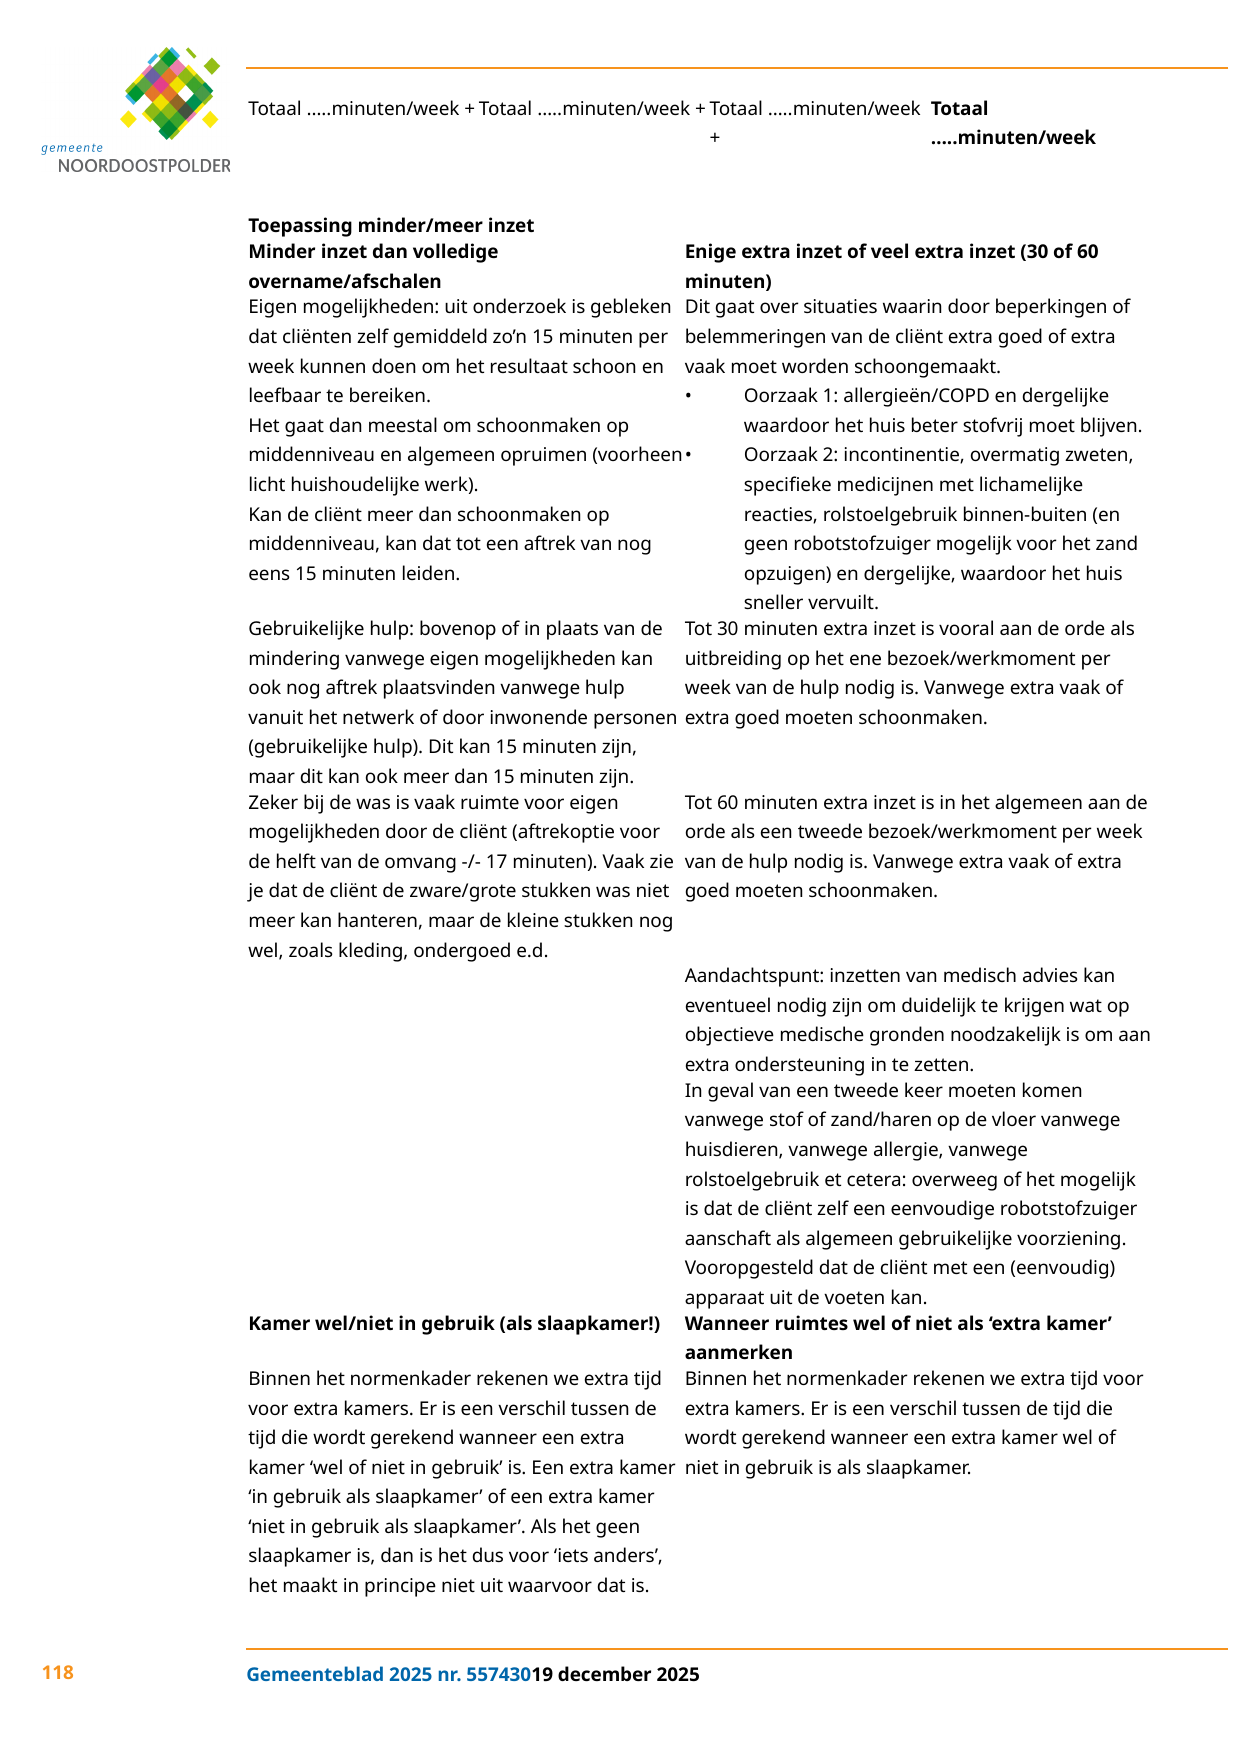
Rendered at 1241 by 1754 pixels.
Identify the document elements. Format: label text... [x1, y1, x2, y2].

table_cell Wanneer ruimtes wel of niet als ‘extra kamer’ aanmerken [685, 1310, 1152, 1365]
table_cell Binnen het normenkader rekenen we extra tijd voor extra kamers. Er is een verschil tussen de tijd die wordt gerekend wanneer een extra kamer wel of niet in gebruik is als slaapkamer. [685, 1365, 1152, 1598]
table_cell [248, 963, 684, 1077]
table_header Toepassing minder/meer inzet [248, 213, 1152, 238]
table_cell Enige extra inzet of veel extra inzet (30 of 60 minuten) [685, 238, 1152, 294]
table_cell Aandachtspunt: inzetten van medisch advies kan eventueel nodig zijn om duidelijk te krijgen wat op objectieve medische gronden noodzakelijk is om aan extra ondersteuning in te zetten. [685, 963, 1152, 1077]
table_cell In geval van een tweede keer moeten komen vanwege stof of zand/haren op de vloer vanwege huisdieren, vanwege allergie, vanwege rolstoelgebruik et cetera: overweeg of het mogelijk is dat de cliënt zelf een eenvoudige robotstofzuiger aanschaft als algemeen gebruikelijke voorziening. Vooropgesteld dat de cliënt met een (eenvoudig) apparaat uit de voeten kan. [685, 1077, 1152, 1310]
table_cell Tot 60 minuten extra inzet is in het algemeen aan de orde als een tweede bezoek/werkmoment per week van de hulp nodig is. Vanwege extra vaak of extra goed moeten schoonmaken. [685, 789, 1152, 962]
table_cell Kamer wel/niet in gebruik (als slaapkamer!) [248, 1310, 684, 1365]
table_cell Binnen het normenkader rekenen we extra tijd voor extra kamers. Er is een verschil tussen de tijd die wordt gerekend wanneer een extra kamer ‘wel of niet in gebruik’ is. Een extra kamer ‘in gebruik als slaapkamer’ of een extra kamer ‘niet in gebruik als slaapkamer’. Als het geen slaapkamer is, dan is het dus voor ‘iets anders’, het maakt in principe niet uit waarvoor dat is. [248, 1365, 684, 1598]
table_cell Zeker bij de was is vaak ruimte voor eigen mogelijkheden door de cliënt (aftrekoptie voor de helft van de omvang -/- 17 minuten). Vaak zie je dat de cliënt de zware/grote stukken was niet meer kan hanteren, maar de kleine stukken nog wel, zoals kleding, ondergoed e.d. [248, 789, 684, 962]
table_cell [248, 1077, 684, 1310]
table_cell Totaal …..minuten/week + [709, 95, 931, 150]
picture [41, 47, 231, 172]
table_cell Minder inzet dan volledige overname/afschalen [248, 238, 684, 294]
table_cell Tot 30 minuten extra inzet is vooral aan de orde als uitbreiding op het ene bezoek/werkmoment per week van de hulp nodig is. Vanwege extra vaak of extra goed moeten schoonmaken. [685, 615, 1152, 789]
table_cell Totaal …..minuten/week + [479, 95, 709, 150]
table_cell Gebruikelijke hulp: bovenop of in plaats van de mindering vanwege eigen mogelijkheden kan ook nog aftrek plaatsvinden vanwege hulp vanuit het netwerk of door inwonende personen (gebruikelijke hulp). Dit kan 15 minuten zijn, maar dit kan ook meer dan 15 minuten zijn. [248, 615, 684, 789]
table_cell Totaal …..minuten/week [931, 95, 1152, 150]
table_cell Totaal …..minuten/week + [248, 95, 479, 150]
table_cell Eigen mogelijkheden: uit onderzoek is gebleken dat cliënten zelf gemiddeld zo’n 15 minuten per week kunnen doen om het resultaat schoon en leefbaar te bereiken. Het gaat dan meestal om schoonmaken op middenniveau en algemeen opruimen (voorheen licht huishoudelijke werk). Kan de cliënt meer dan schoonmaken op middenniveau, kan dat tot een aftrek van nog eens 15 minuten leiden. [248, 294, 684, 615]
table_cell Dit gaat over situaties waarin door beperkingen of belemmeringen van de cliënt extra goed of extra vaak moet worden schoongemaakt. Oorzaak 1: allergieën/COPD en dergelijke waardoor het huis beter stofvrij moet blijven. Oorzaak 2: incontinentie, overmatig zweten, specifieke medicijnen met lichamelijke reacties, rolstoelgebruik binnen-buiten (en geen robotstofzuiger mogelijk voor het zand opzuigen) en dergelijke, waardoor het huis sneller vervuilt. [685, 294, 1152, 615]
